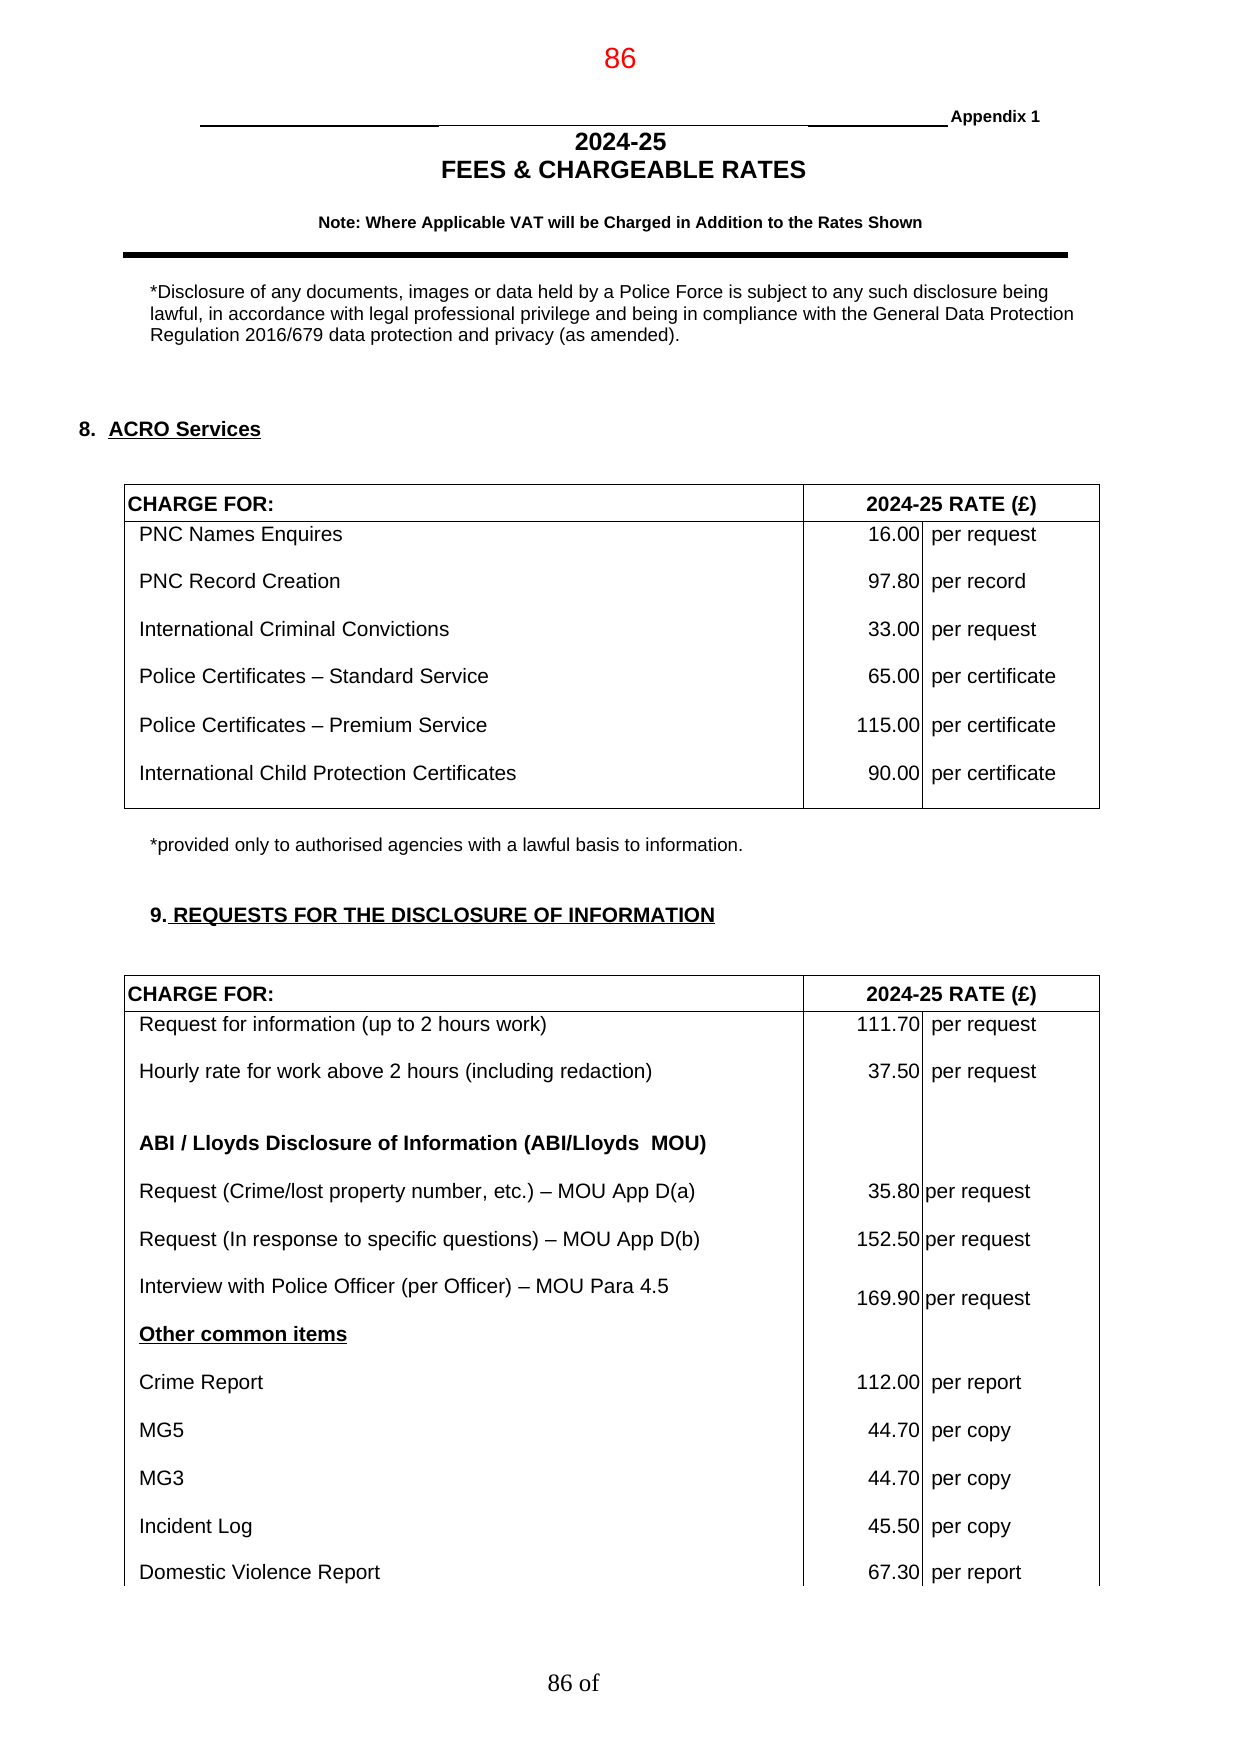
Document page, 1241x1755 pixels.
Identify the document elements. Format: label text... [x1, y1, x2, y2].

table_cell 16.00 [804, 522, 922, 557]
table_cell 112.00 [804, 1358, 922, 1406]
table_cell Other common items [125, 1316, 803, 1358]
table_cell [804, 1107, 922, 1167]
table_cell per request [923, 1215, 1099, 1263]
table_cell [804, 1316, 922, 1358]
table_cell Domestic Violence Report [125, 1550, 803, 1586]
table_cell Police Certificates – Standard Service [125, 653, 803, 701]
table_cell 44.70 [804, 1454, 922, 1502]
table_cell 115.00 [804, 701, 922, 749]
table_cell per report [923, 1358, 1099, 1406]
table_cell per request [923, 1048, 1099, 1107]
table_cell 37.50 [804, 1048, 922, 1107]
text *Disclosure of any documents, images or data held by a Police Force is subject to any such disclosure being lawful, in accordance with legal professional privilege and being in compliance with the General Data Protection Regulation 2016/679 data protection and privacy (as amended). [150, 281, 1074, 346]
table_cell 45.50 [804, 1502, 922, 1550]
table_cell 65.00 [804, 653, 922, 701]
table_cell per certificate [923, 701, 1099, 749]
table_cell International Child Protection Certificates [125, 749, 803, 808]
table_cell Request for information (up to 2 hours work) [125, 1012, 803, 1047]
table_cell Crime Report [125, 1358, 803, 1406]
table_cell per copy [923, 1406, 1099, 1454]
table_cell 33.00 [804, 605, 922, 653]
table_cell 152.50 [804, 1215, 922, 1263]
table_cell PNC Record Creation [125, 557, 803, 605]
table_cell Interview with Police Officer (per Officer) – MOU Para 4.5 [125, 1263, 803, 1316]
table_cell per report [923, 1550, 1099, 1586]
table_cell Request (In response to specific questions) – MOU App D(b) [125, 1215, 803, 1263]
table_cell per record [923, 557, 1099, 605]
table_cell MG5 [125, 1406, 803, 1454]
table_cell 90.00 [804, 749, 922, 808]
table_cell Incident Log [125, 1502, 803, 1550]
table_cell 44.70 [804, 1406, 922, 1454]
table_cell MG3 [125, 1454, 803, 1502]
table_cell per request [923, 1012, 1099, 1047]
table_cell 97.80 [804, 557, 922, 605]
table_cell PNC Names Enquires [125, 522, 803, 557]
table_cell per request [923, 522, 1099, 557]
table_header CHARGE FOR: [125, 485, 803, 521]
table_header CHARGE FOR: [125, 976, 803, 1011]
table_cell ABI / Lloyds Disclosure of Information (ABI/Lloyds MOU) [125, 1107, 803, 1167]
table_cell per certificate [923, 749, 1099, 808]
table_cell per copy [923, 1502, 1099, 1550]
table_cell 169.90 [804, 1263, 922, 1316]
table_cell [923, 1107, 1099, 1167]
table_header 2024-25 RATE (£) [804, 485, 1099, 521]
table_cell Hourly rate for work above 2 hours (including redaction) [125, 1048, 803, 1107]
table_cell per certificate [923, 653, 1099, 701]
table_cell per request [923, 1263, 1099, 1316]
list ACRO Services [79, 417, 1241, 441]
table_header 2024-25 RATE (£) [804, 976, 1099, 1011]
table_cell International Criminal Convictions [125, 605, 803, 653]
text *provided only to authorised agencies with a lawful basis to information. [150, 833, 1241, 855]
table_cell per request [923, 605, 1099, 653]
table_cell 35.80 [804, 1167, 922, 1215]
table_cell per request [923, 1167, 1099, 1215]
table_cell 111.70 [804, 1012, 922, 1047]
table_cell [923, 1316, 1099, 1358]
list REQUESTS FOR THE DISCLOSURE OF INFORMATION [150, 902, 1241, 926]
table_cell 67.30 [804, 1550, 922, 1586]
table_cell Police Certificates – Premium Service [125, 701, 803, 749]
table_cell Request (Crime/lost property number, etc.) – MOU App D(a) [125, 1167, 803, 1215]
table_cell per copy [923, 1454, 1099, 1502]
